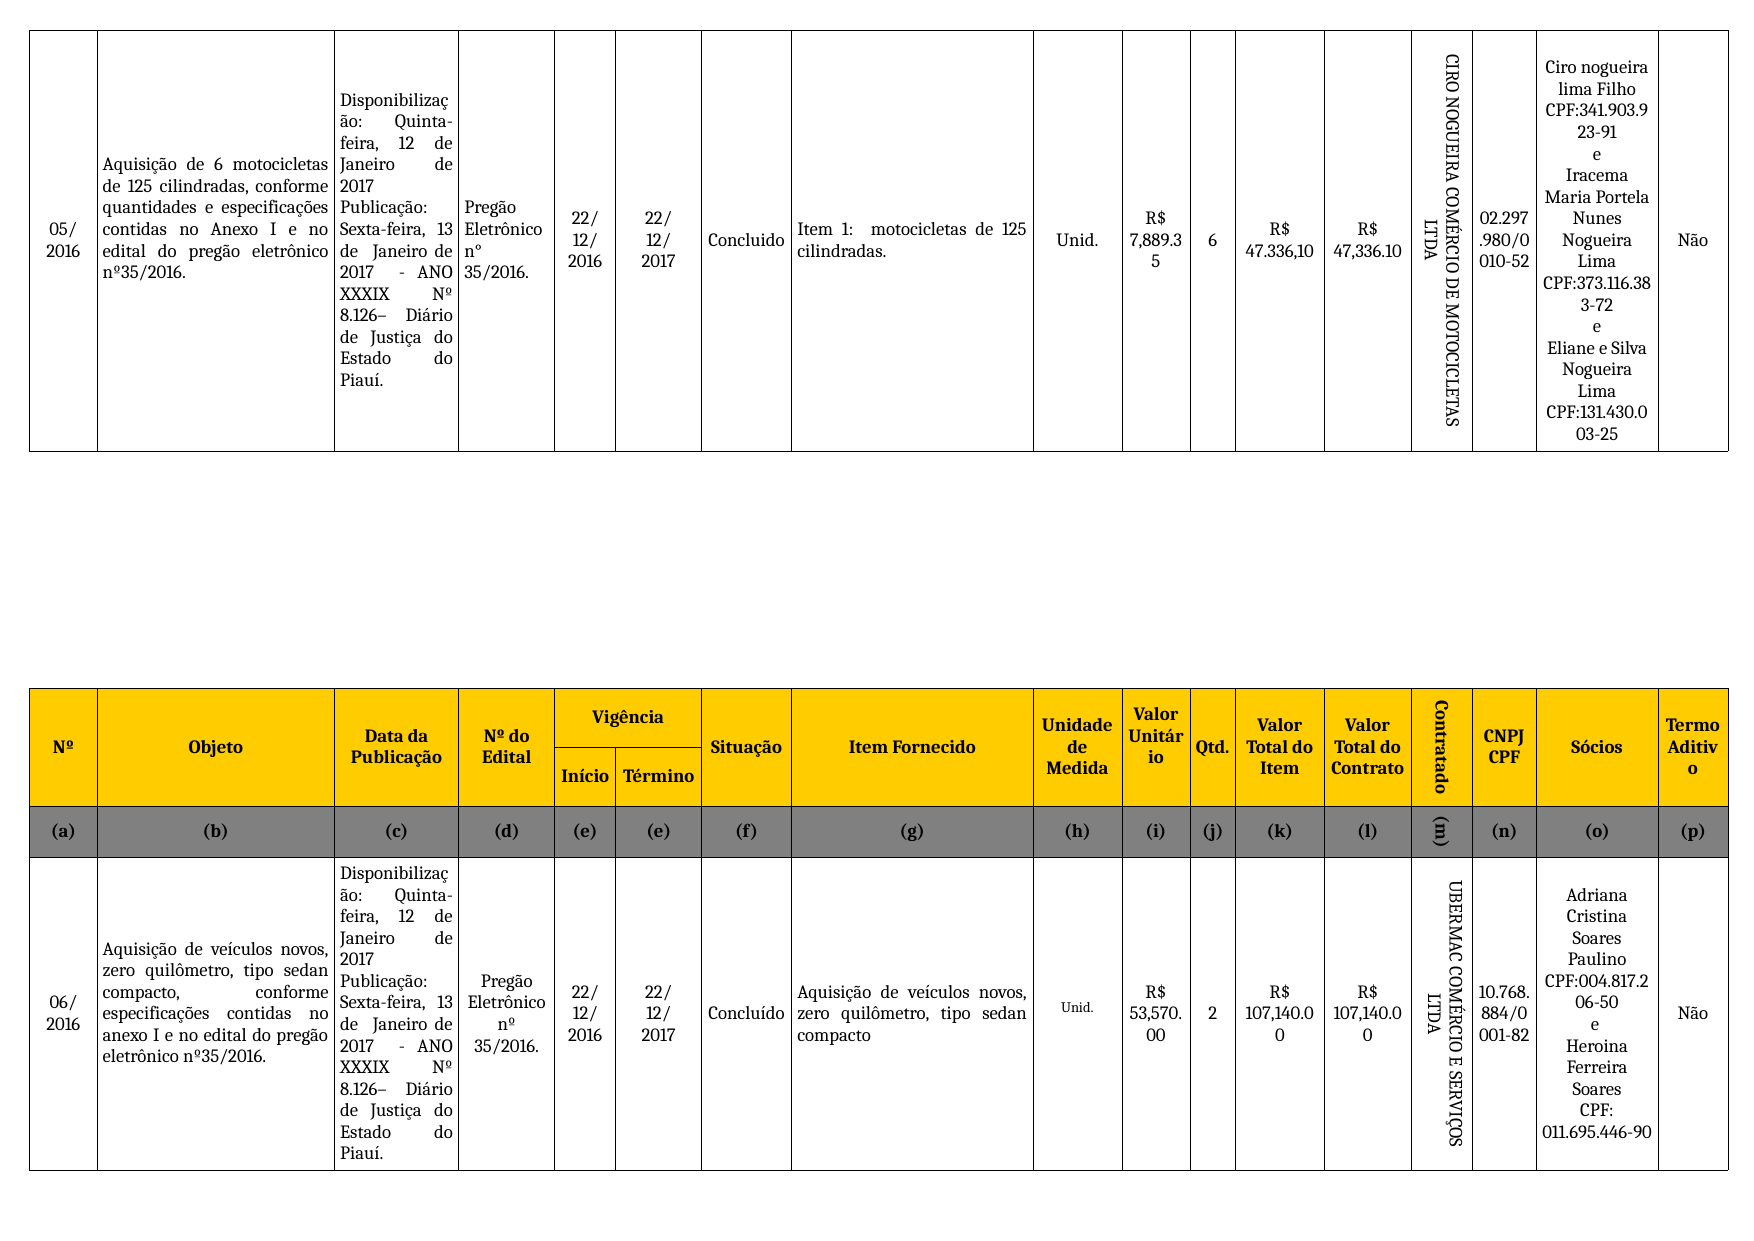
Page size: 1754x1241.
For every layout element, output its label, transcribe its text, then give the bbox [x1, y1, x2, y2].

table_cell (d) [459, 807, 554, 857]
table_cell (p) [1659, 807, 1728, 857]
table_cell Início [555, 748, 615, 806]
table_cell (i) [1123, 807, 1190, 857]
table_cell Concluído [702, 858, 791, 1170]
table_cell (b) [98, 807, 334, 857]
table_cell (n) [1473, 807, 1536, 857]
table_cell Término [616, 748, 701, 806]
table_cell R$ 53.570,00 [1123, 858, 1190, 1170]
table_header Item Fornecido [792, 689, 1033, 806]
table_header Situação [702, 689, 791, 806]
table_cell Ciro nogueira lima Filho CPF:341.903.923-91 e Iracema Maria Portela Nunes Nogueira Lima CPF:373.116.383-72 e Eliane e Silva Nogueira Lima CPF:131.430.003-25 [1537, 31, 1658, 451]
table_cell (a) [30, 807, 97, 857]
table_header Data da Publicação [335, 689, 458, 806]
table_cell Disponibilização: Quinta-feira, 12 de Janeiro de 2017 Publicação: Sexta-feira, 13 de Janeiro de 2017 - ANO XXXIX Nº 8.126– Diário de Justiça do Estado do Piauí. [335, 31, 458, 451]
table_cell Não [1659, 31, 1728, 451]
table_header Valor Total do Item [1236, 689, 1324, 806]
table_cell (o) [1537, 807, 1658, 857]
table_header Nº do Edital [459, 689, 554, 806]
table_cell UBERMAC COMÉRCIO E SERVIÇOS LTDA [1412, 858, 1472, 1170]
table_cell (c) [335, 807, 458, 857]
table_cell Disponibilização: Quinta-feira, 12 de Janeiro de 2017 Publicação: Sexta-feira, 13 de Janeiro de 2017 - ANO XXXIX Nº 8.126– Diário de Justiça do Estado do Piauí. [335, 858, 458, 1170]
table_cell (h) [1034, 807, 1122, 857]
table_cell 6 [1191, 31, 1235, 451]
table_cell 06/ 2016 [30, 858, 97, 1170]
table_cell R$ 107.140,00 [1325, 858, 1411, 1170]
table_cell 02.297.980/0010-52 [1473, 31, 1536, 451]
table_cell 2 [1191, 858, 1235, 1170]
table_header Valor Total do Contrato [1325, 689, 1411, 806]
table_cell Pregão Eletrônico n° 35/2016. [459, 31, 554, 451]
table_header Objeto [98, 689, 334, 806]
table_cell Item 1: motocicletas de 125 cilindradas. [792, 31, 1033, 451]
table_cell (e) [555, 807, 615, 857]
table_cell (k) [1236, 807, 1324, 857]
table_cell (f) [702, 807, 791, 857]
table_cell 22/ 12/ 2017 [616, 858, 701, 1170]
table_cell Adriana Cristina Soares Paulino CPF:004.817.206-50 e Heroina Ferreira Soares CPF: 011.695.446-90 [1537, 858, 1658, 1170]
table_cell CIRO NOGUEIRA COMÉRCIO DE MOTOCICLETAS LTDA [1412, 31, 1472, 451]
table_cell Aquisição de veículos novos, zero quilômetro, tipo sedan compacto, conforme especificações contidas no anexo I e no edital do pregão eletrônico nº35/2016. [98, 858, 334, 1170]
table_cell Concluido [702, 31, 791, 451]
table_cell R$ 7.889,35 [1123, 31, 1190, 451]
table_cell (e) [616, 807, 701, 857]
table_header Nº [30, 689, 97, 806]
table_header Vigência [555, 689, 701, 747]
table_header Qtd. [1191, 689, 1235, 806]
table_header Contratado [1412, 689, 1472, 806]
table_cell R$ 47.336,10 [1236, 31, 1324, 451]
table_cell Unid. [1034, 31, 1122, 451]
table_cell Aquisição de veículos novos, zero quilômetro, tipo sedan compacto [792, 858, 1033, 1170]
table_cell 22/ 12/ 2016 [555, 31, 615, 451]
table_cell Pregão Eletrônico nº 35/2016. [459, 858, 554, 1170]
table_cell R$ 107.140,00 [1236, 858, 1324, 1170]
table_header CNPJ CPF [1473, 689, 1536, 806]
table_header Termo Aditivo [1659, 689, 1728, 806]
table_header Unidade de Medida [1034, 689, 1122, 806]
table_header Valor Unitário [1123, 689, 1190, 806]
table_cell Não [1659, 858, 1728, 1170]
table_cell Unid. [1034, 858, 1122, 1170]
table_cell (j) [1191, 807, 1235, 857]
table_cell 10.768.884/0001-82 [1473, 858, 1536, 1170]
table_cell (g) [792, 807, 1033, 857]
table_cell 22/ 12/ 2017 [616, 31, 701, 451]
table_header Sócios [1537, 689, 1658, 806]
table_cell (m) [1412, 807, 1472, 857]
table_cell 22/ 12/ 2016 [555, 858, 615, 1170]
table_cell Aquisição de 6 motocicletas de 125 cilindradas, conforme quantidades e especificações contidas no Anexo I e no edital do pregão eletrônico nº35/2016. [98, 31, 334, 451]
table_cell (l) [1325, 807, 1411, 857]
table_cell R$ 47.336,10 [1325, 31, 1411, 451]
table_cell 05/ 2016 [30, 31, 97, 451]
